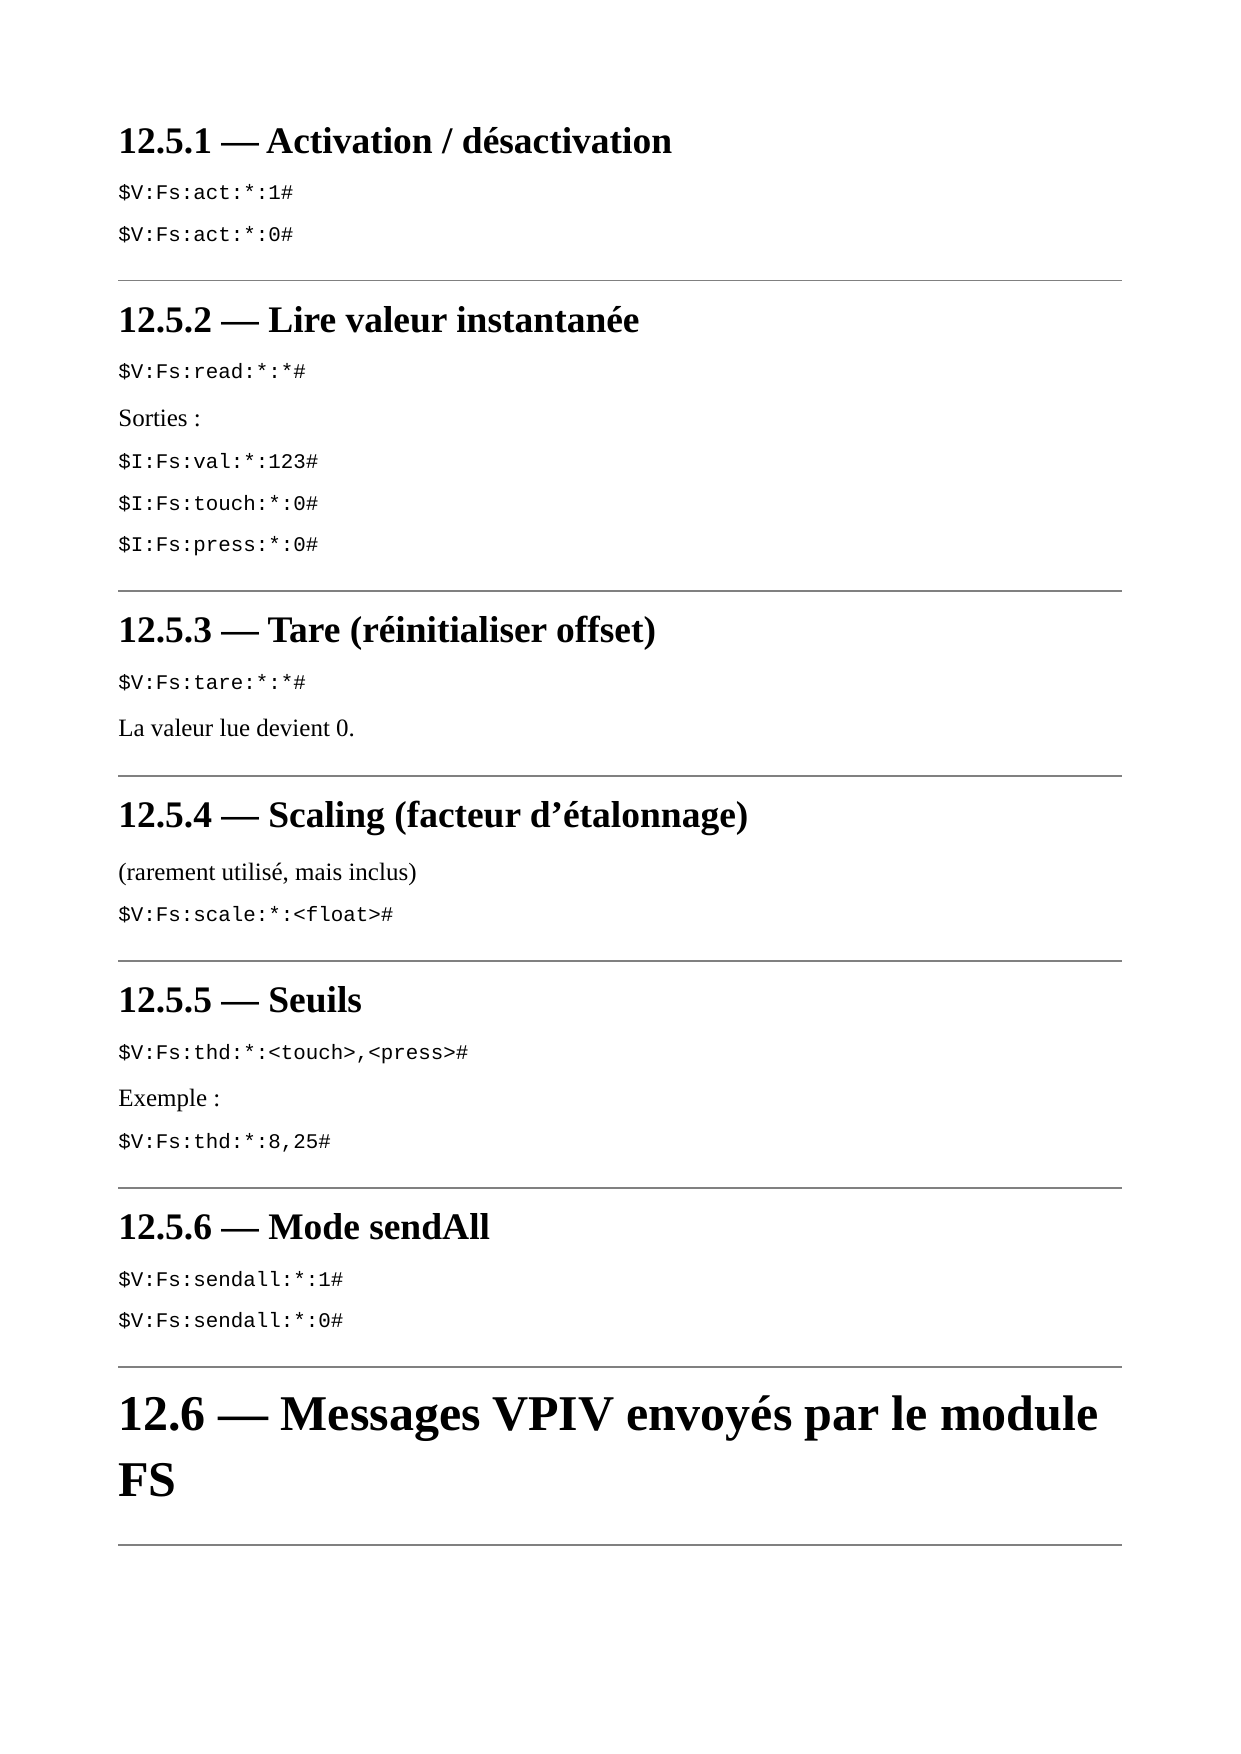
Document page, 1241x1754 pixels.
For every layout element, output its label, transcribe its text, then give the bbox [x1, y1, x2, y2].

text $V:Fs:read:*:*# [118, 361, 1122, 385]
text $V:Fs:scale:*:<float># [118, 904, 1122, 928]
text $I:Fs:press:*:0# [118, 534, 1122, 558]
text $V:Fs:thd:*:<touch>,<press># [118, 1042, 1122, 1065]
text $V:Fs:act:*:0# [118, 224, 1122, 248]
text $V:Fs:act:*:1# [118, 182, 1122, 206]
text $V:Fs:tare:*:*# [118, 672, 1122, 695]
subtitle 12.5.6 — Mode sendAll [118, 1204, 1122, 1247]
text La valeur lue devient 0. [118, 713, 1122, 742]
subtitle 12.5.1 — Activation / désactivation [118, 118, 1122, 161]
text (rarement utilisé, mais inclus) [118, 857, 1122, 886]
subtitle 12.5.2 — Lire valeur instantanée [118, 297, 1122, 340]
text $I:Fs:touch:*:0# [118, 493, 1122, 516]
subtitle 12.6 — Messages VPIV envoyés par le module FS [118, 1383, 1122, 1507]
text Exemple : [118, 1083, 1122, 1112]
subtitle 12.5.4 — Scaling (facteur d’étalonnage) [118, 793, 1122, 836]
text $V:Fs:sendall:*:0# [118, 1310, 1122, 1334]
text $V:Fs:thd:*:8,25# [118, 1131, 1122, 1155]
text $V:Fs:sendall:*:1# [118, 1268, 1122, 1292]
subtitle 12.5.3 — Tare (réinitialiser offset) [118, 608, 1122, 651]
text $I:Fs:val:*:123# [118, 451, 1122, 474]
subtitle 12.5.5 — Seuils [118, 978, 1122, 1021]
text Sorties : [118, 403, 1122, 432]
